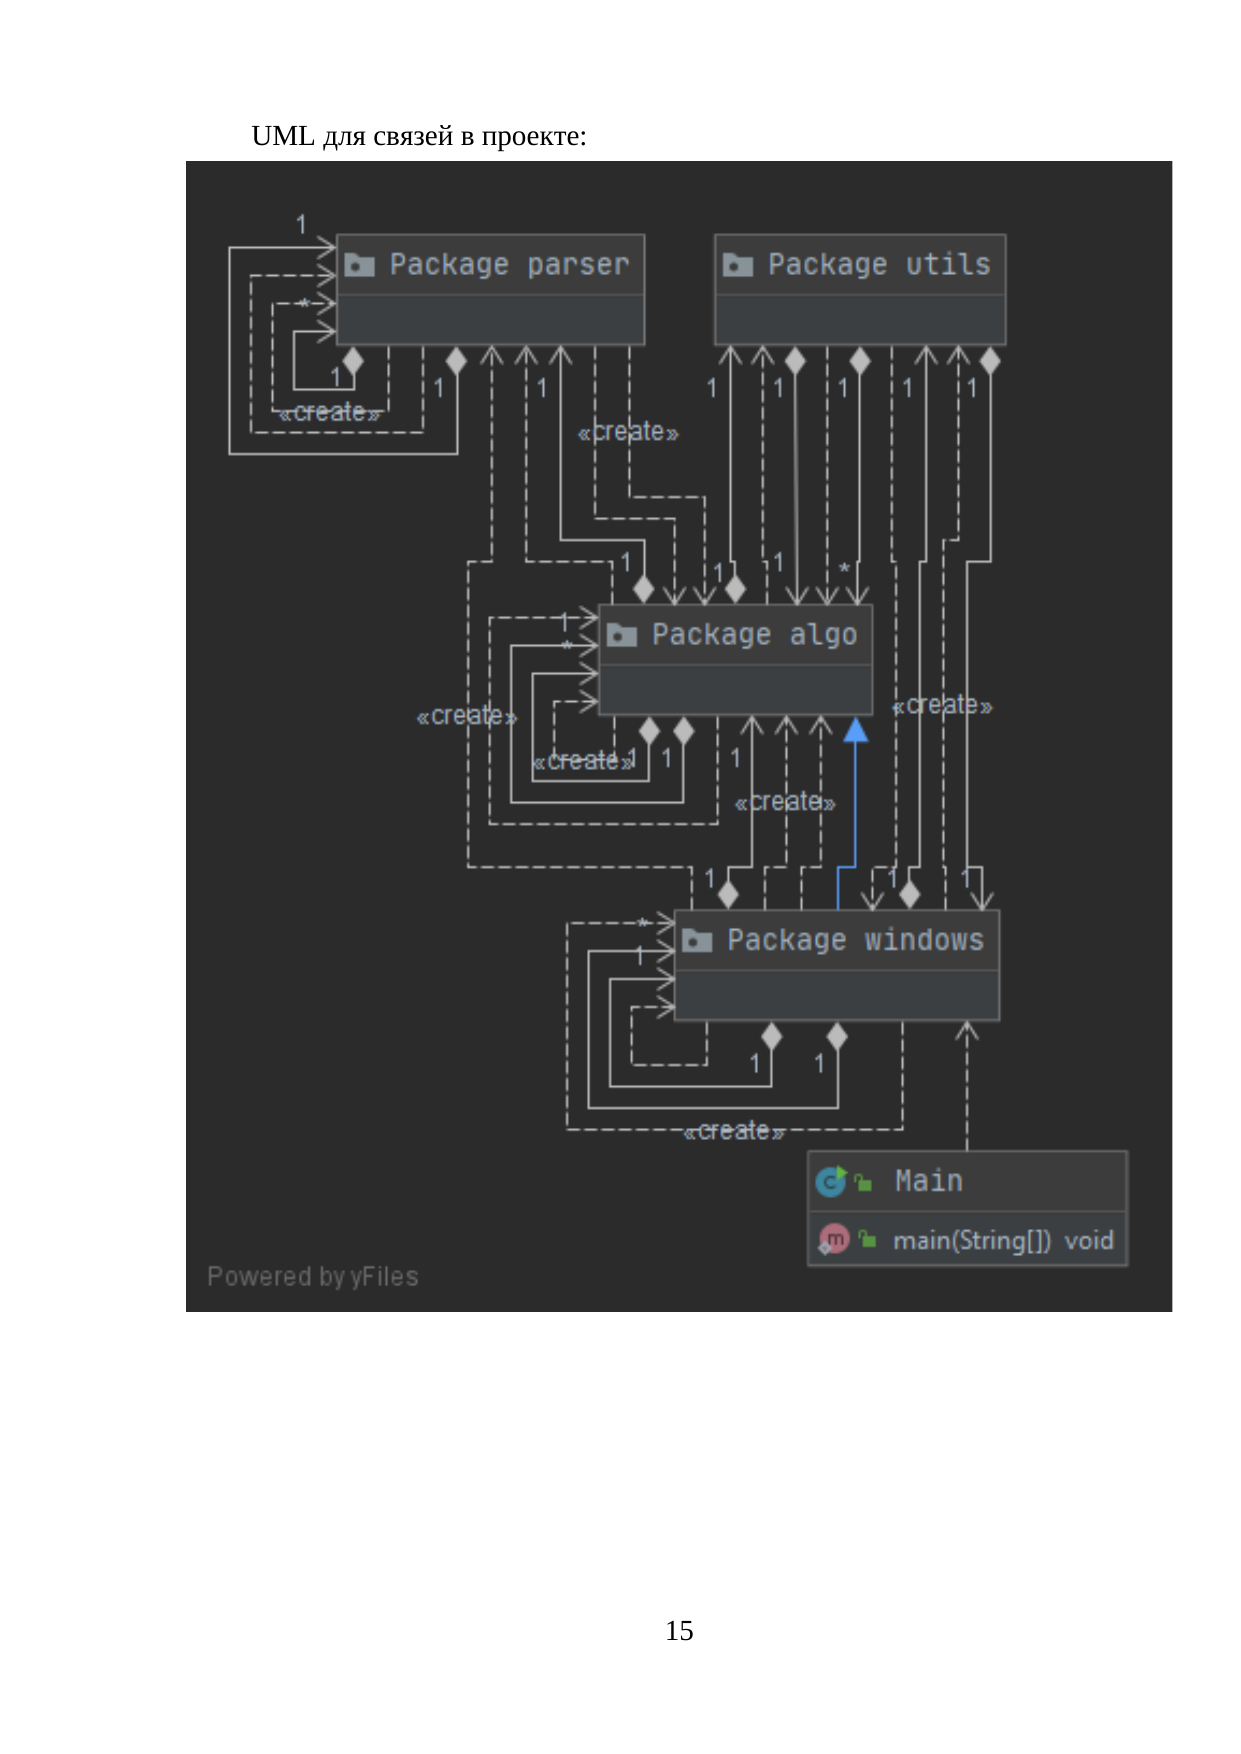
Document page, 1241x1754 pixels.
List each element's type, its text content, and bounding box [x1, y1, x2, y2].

picture [186, 161, 1173, 1312]
text UML для связей в проекте: [177, 118, 1181, 152]
